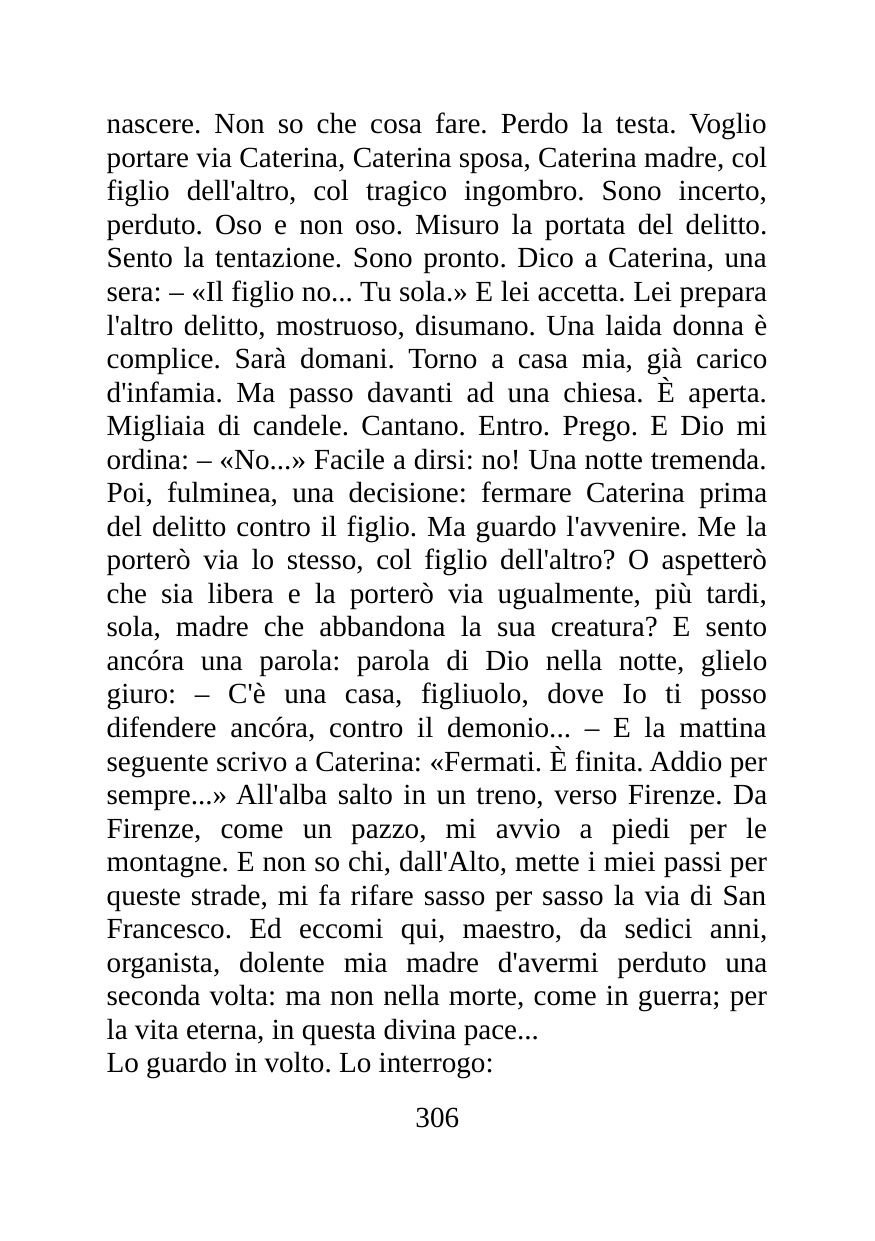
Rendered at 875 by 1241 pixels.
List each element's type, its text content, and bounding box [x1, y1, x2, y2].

text Lo guardo in volto. Lo interrogo: [106, 1046, 768, 1079]
text nascere. Non so che cosa fare. Perdo la testa. Voglio portare via Caterina, Caterina sposa, Caterina madre, col figlio dell'altro, col tragico ingombro. Sono incerto, perduto. Oso e non oso. Misuro la portata del delitto. Sento la tentazione. Sono pronto. Dico a Caterina, una sera: – «Il figlio no... Tu sola.» E lei accetta. Lei prepara l'altro delitto, mostruoso, disumano. Una laida donna è complice. Sarà domani. Torno a casa mia, già carico d'infamia. Ma passo davanti ad una chiesa. È aperta. Migliaia di candele. Cantano. Entro. Prego. E Dio mi ordina: – «No...» Facile a dirsi: no! Una notte tremenda. Poi, fulminea, una decisione: fermare Caterina prima del delitto contro il figlio. Ma guardo l'avvenire. Me la porterò via lo stesso, col figlio dell'altro? O aspetterò che sia libera e la porterò via ugualmente, più tardi, sola, madre che abbandona la sua creatura? E sento ancóra una parola: parola di Dio nella notte, glielo giuro: – C'è una casa, figliuolo, dove Io ti posso difendere ancóra, contro il demonio... – E la mattina seguente scrivo a Caterina: «Fermati. È finita. Addio per sempre...» All'alba salto in un treno, verso Firenze. Da Firenze, come un pazzo, mi avvio a piedi per le montagne. E non so chi, dall'Alto, mette i miei passi per queste strade, mi fa rifare sasso per sasso la via di San Francesco. Ed eccomi qui, maestro, da sedici anni, organista, dolente mia madre d'avermi perduto una seconda volta: ma non nella morte, come in guerra; per la vita eterna, in questa divina pace... [106, 106, 768, 1046]
